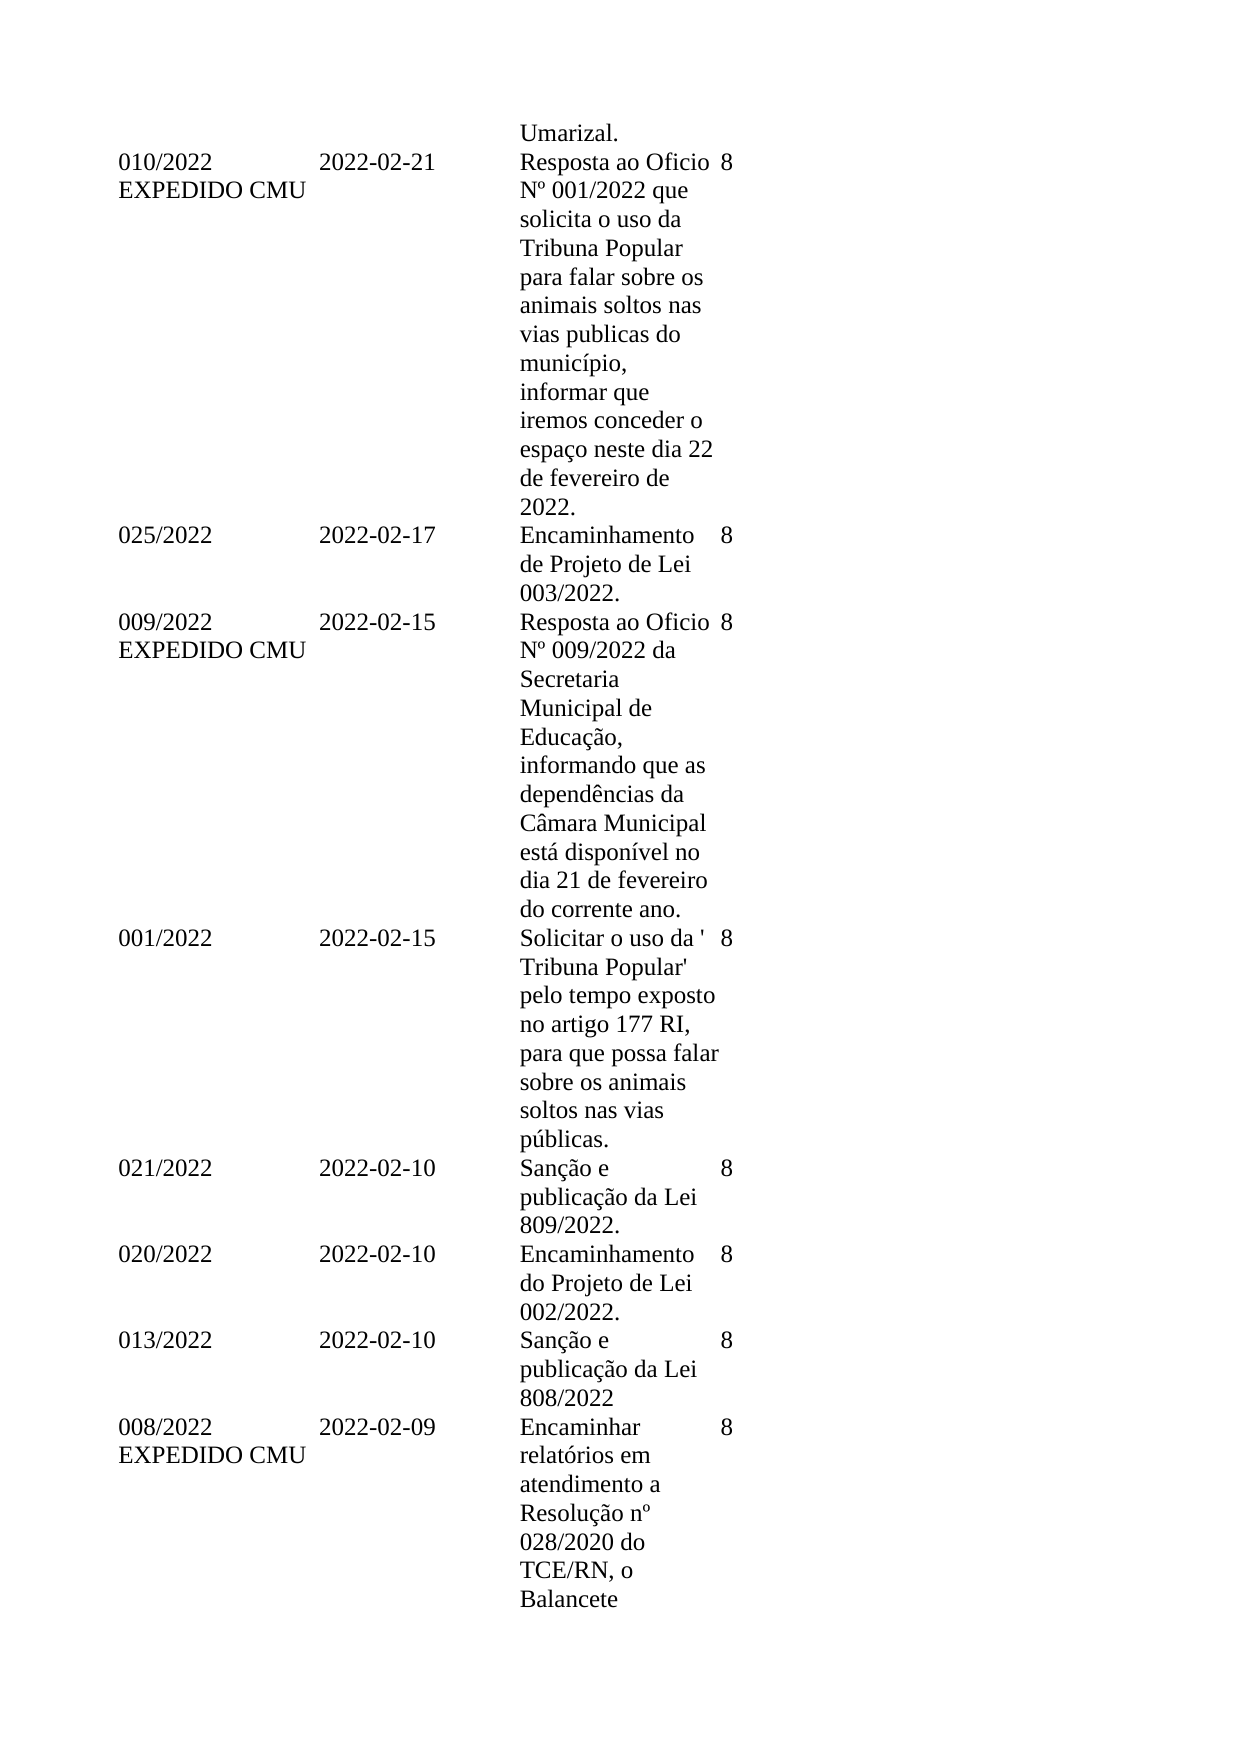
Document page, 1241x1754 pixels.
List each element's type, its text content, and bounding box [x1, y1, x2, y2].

table_cell [921, 118, 1122, 147]
table_cell Umarizal. [520, 118, 720, 147]
table_cell 8 [720, 1239, 921, 1326]
table_cell 008/2022 EXPEDIDO CMU [118, 1412, 319, 1613]
table_cell 009/2022 EXPEDIDO CMU [118, 607, 319, 923]
table_cell Sanção e publicação da Lei 809/2022. [520, 1153, 720, 1239]
table_cell 2022-02-21 [319, 147, 519, 521]
table_cell [720, 118, 921, 147]
table_cell [921, 147, 1122, 521]
table_cell 2022-02-15 [319, 607, 519, 923]
table_cell 2022-02-09 [319, 1412, 519, 1613]
table_cell 2022-02-17 [319, 521, 519, 607]
table_cell 2022-02-10 [319, 1239, 519, 1326]
table_cell 025/2022 [118, 521, 319, 607]
table_cell [921, 521, 1122, 607]
table_cell 010/2022 EXPEDIDO CMU [118, 147, 319, 521]
table_cell 020/2022 [118, 1239, 319, 1326]
table_cell Encaminhamento do Projeto de Lei 002/2022. [520, 1239, 720, 1326]
table_cell 2022-02-15 [319, 923, 519, 1153]
table_cell [921, 1326, 1122, 1412]
table_cell [921, 1153, 1122, 1239]
table_cell 8 [720, 1153, 921, 1239]
table_cell [319, 118, 519, 147]
table_cell Solicitar o uso da ' Tribuna Popular' pelo tempo exposto no artigo 177 RI, para que possa falar sobre os animais soltos nas vias públicas. [520, 923, 720, 1153]
table_cell 2022-02-10 [319, 1153, 519, 1239]
table_cell [921, 1412, 1122, 1613]
table_cell 8 [720, 521, 921, 607]
table_cell Resposta ao Oficio Nº 001/2022 que solicita o uso da Tribuna Popular para falar sobre os animais soltos nas vias publicas do município, informar que iremos conceder o espaço neste dia 22 de fevereiro de 2022. [520, 147, 720, 521]
table_cell 8 [720, 1326, 921, 1412]
table_cell Encaminhar relatórios em atendimento a Resolução nº 028/2020 do TCE/RN, o Balancete [520, 1412, 720, 1613]
table_cell 8 [720, 1412, 921, 1613]
table_cell 2022-02-10 [319, 1326, 519, 1412]
table_cell 8 [720, 147, 921, 521]
table_cell [921, 923, 1122, 1153]
table_cell 001/2022 [118, 923, 319, 1153]
table_cell Resposta ao Oficio Nº 009/2022 da Secretaria Municipal de Educação, informando que as dependências da Câmara Municipal está disponível no dia 21 de fevereiro do corrente ano. [520, 607, 720, 923]
table_cell 8 [720, 923, 921, 1153]
table_cell Sanção e publicação da Lei 808/2022 [520, 1326, 720, 1412]
table_cell Encaminhamento de Projeto de Lei 003/2022. [520, 521, 720, 607]
table_cell [921, 607, 1122, 923]
table_cell [118, 118, 319, 147]
table_cell 021/2022 [118, 1153, 319, 1239]
table_cell [921, 1239, 1122, 1326]
table_cell 013/2022 [118, 1326, 319, 1412]
table_cell 8 [720, 607, 921, 923]
